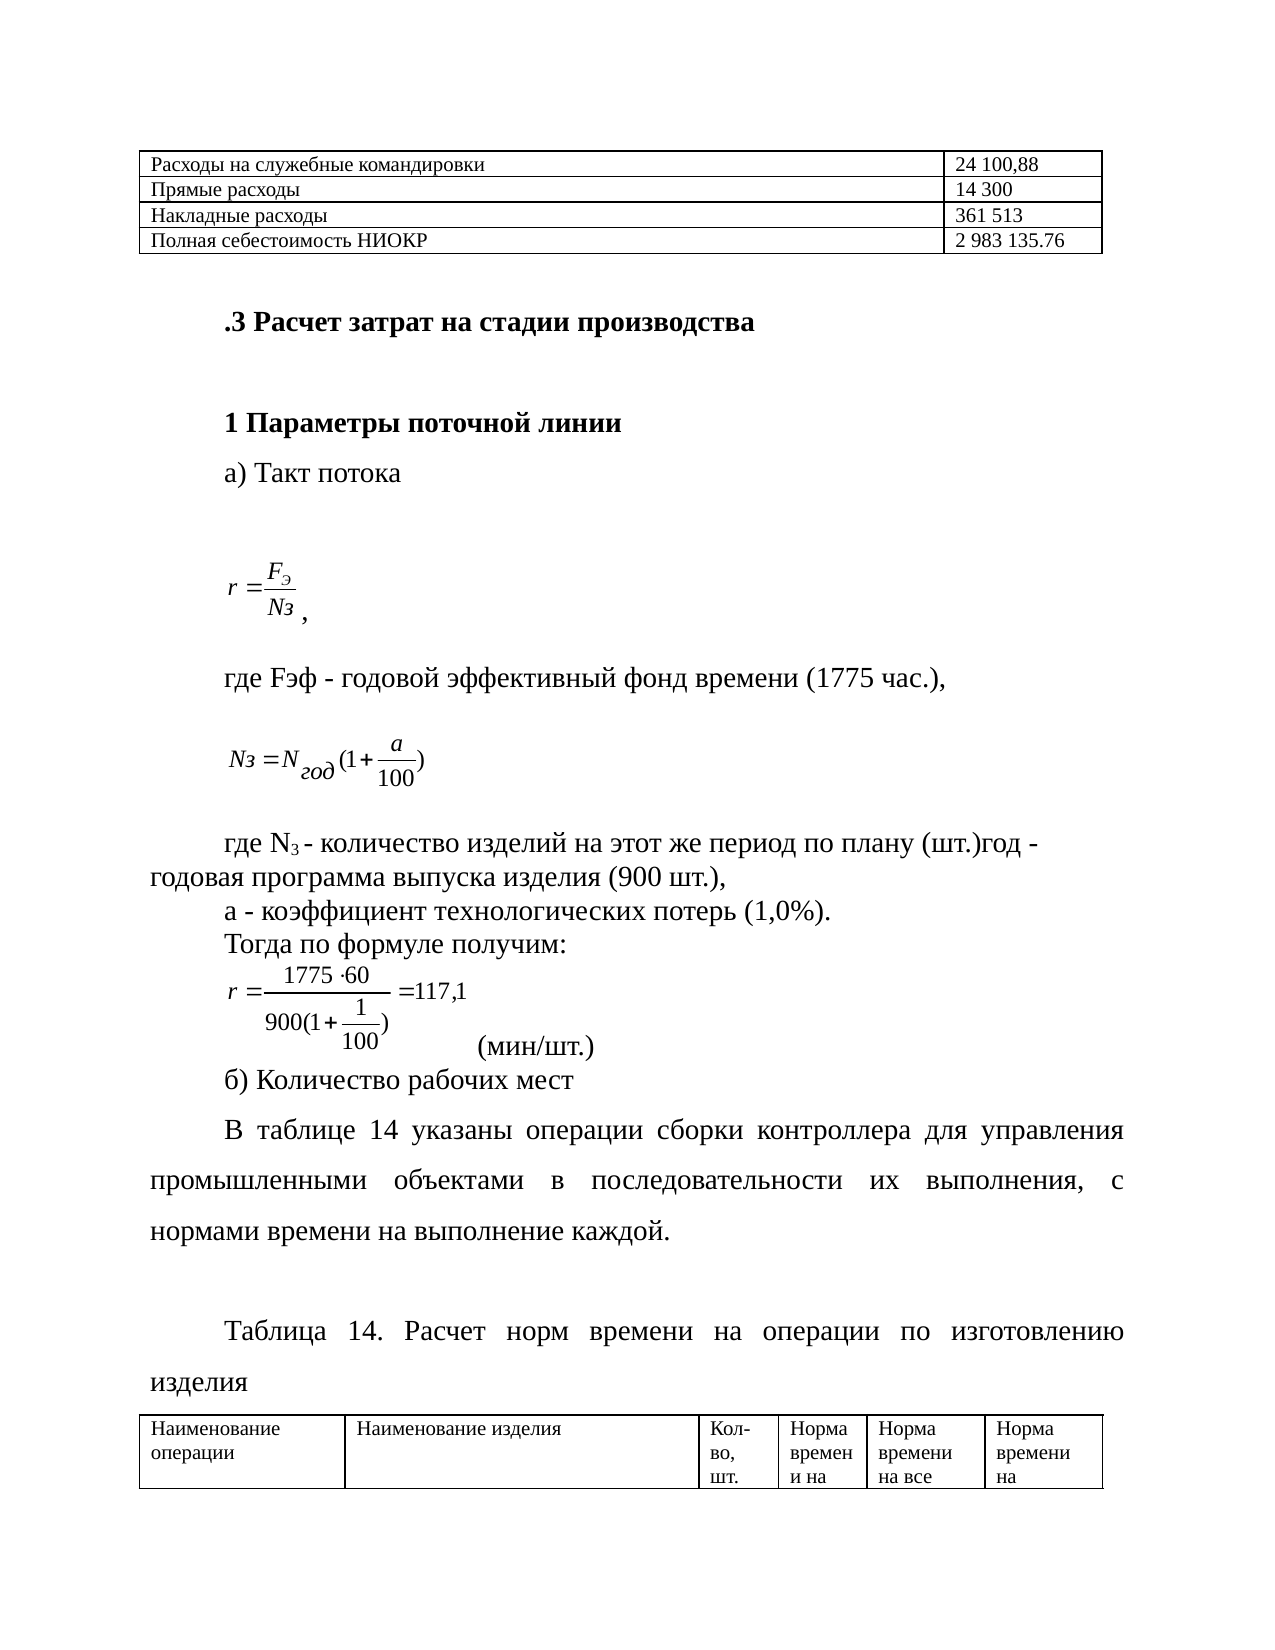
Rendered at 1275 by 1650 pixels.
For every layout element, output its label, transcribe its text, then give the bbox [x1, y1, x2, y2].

table_cell Накладные расходы [140, 203, 943, 227]
text В таблице 14 указаны операции сборки контроллера для управления промышленными объектами в последовательности их выполнения, с нормами времени на выполнение каждой. [150, 1112, 1125, 1246]
text Таблица 14. Расчет норм времени на операции по изготовлению изделия [150, 1313, 1125, 1397]
text Тогда по формуле получим: [150, 926, 1125, 960]
table_header Норма времени на [986, 1416, 1102, 1488]
text где Fэф - годовой эффективный фонд времени (1775 час.), [150, 660, 1125, 694]
table_cell 24 100,88 [945, 152, 1101, 176]
table_cell 2 983 135.76 [945, 228, 1101, 252]
table_header Наименование операции [140, 1416, 344, 1488]
text 1 Параметры поточной линии [150, 405, 1125, 438]
text а) Такт потока [150, 455, 1125, 489]
text (мин/шт.) [150, 960, 1125, 1062]
text , [150, 556, 1125, 627]
text .3 Расчет затрат на стадии производства [150, 304, 1125, 338]
text б) Количество рабочих мест [150, 1062, 1125, 1095]
table_cell 14 300 [945, 177, 1101, 201]
table_cell Прямые расходы [140, 177, 943, 201]
table_cell Расходы на служебные командировки [140, 152, 943, 176]
table_cell 361 513 [945, 203, 1101, 227]
text лифт релейный микропроцессорный управление [150, 355, 1125, 388]
table_header Наименование изделия [346, 1416, 698, 1488]
text а - коэффициент технологических потерь (1,0%). [150, 893, 1125, 926]
text где N3 - количество изделий на этот же период по плану (шт.)год - годовая программа выпуска изделия (900 шт.), [150, 826, 1125, 893]
table_header Норма времени на все [868, 1416, 984, 1488]
table_header Кол-во, шт. [700, 1416, 778, 1488]
table_header Норма времени на [779, 1416, 866, 1488]
table_cell Полная себестоимость НИОКР [140, 228, 943, 252]
